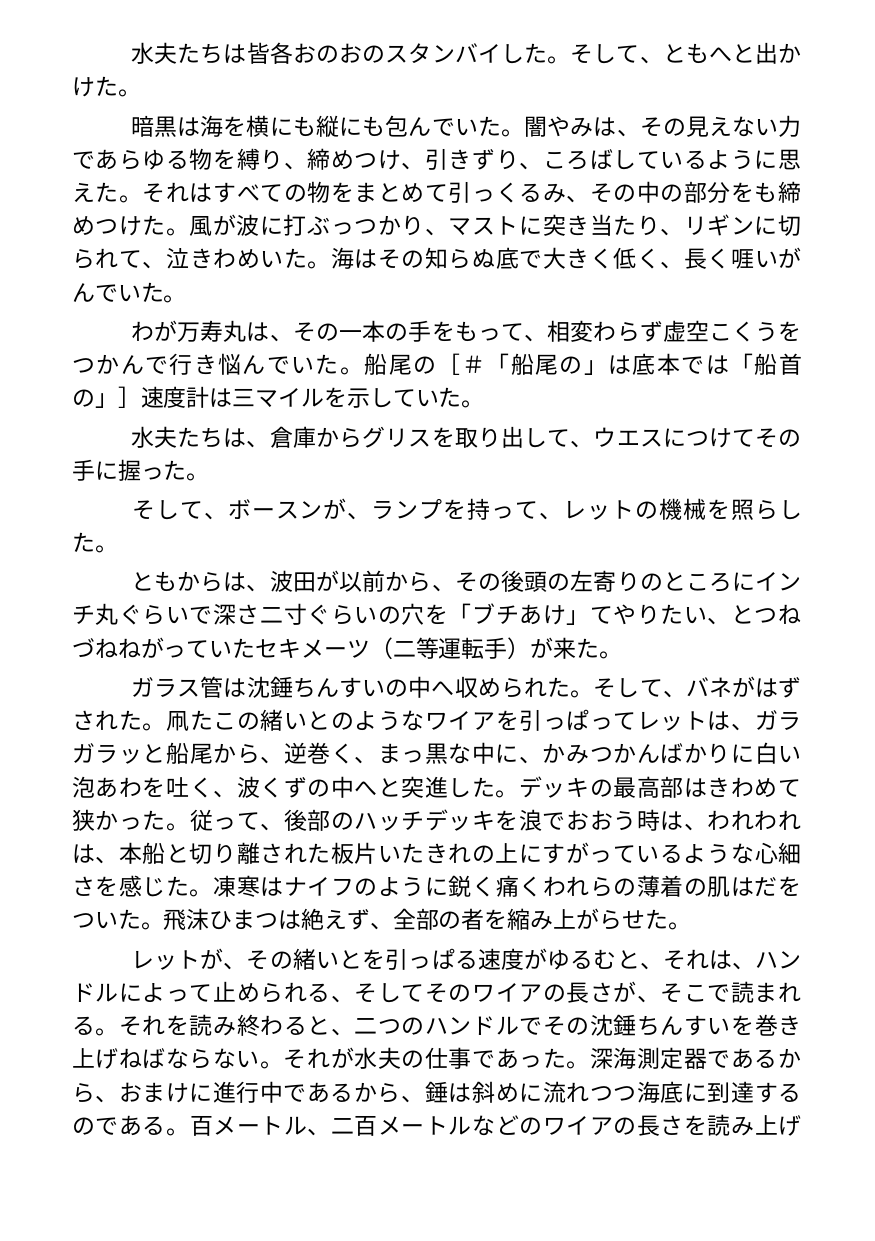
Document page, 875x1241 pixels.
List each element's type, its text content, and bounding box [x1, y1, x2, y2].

text 水夫たちは、倉庫からグリスを取り出して、ウエスにつけてその手に握った。 [72, 419, 802, 486]
text レットが、その緒いとを引っぱる速度がゆるむと、それは、ハンドルによって止められる、そしてそのワイアの長さが、そこで読まれる。それを読み終わると、二つのハンドルでその沈錘ちんすいを巻き上げねばならない。それが水夫の仕事であった。深海測定器であるから、おまけに進行中であるから、錘は斜めに流れつつ海底に到達するのである。百メートル、二百メートルなどのワイアの長さを読み上げ [72, 942, 802, 1141]
text そして、ボースンが、ランプを持って、レットの機械を照らした。 [72, 492, 802, 558]
text ガラス管は沈錘ちんすいの中へ収められた。そして、バネがはずされた。凧たこの緒いとのようなワイアを引っぱってレットは、ガラガラッと船尾から、逆巻く、まっ黒な中に、かみつかんばかりに白い泡あわを吐く、波くずの中へと突進した。デッキの最高部はきわめて狭かった。従って、後部のハッチデッキを浪でおおう時は、われわれは、本船と切り離された板片いたきれの上にすがっているような心細さを感じた。凍寒はナイフのように鋭く痛くわれらの薄着の肌はだをついた。飛沫ひまつは絶えず、全部の者を縮み上がらせた。 [72, 670, 802, 936]
text ともからは、波田が以前から、その後頭の左寄りのところにインチ丸ぐらいで深さ二寸ぐらいの穴を「ブチあけ」てやりたい、とつねづねねがっていたセキメーツ（二等運転手）が来た。 [72, 564, 802, 664]
text わが万寿丸は、その一本の手をもって、相変わらず虚空こくうをつかんで行き悩んでいた。船尾の［＃「船尾の」は底本では「船首の」］速度計は三マイルを示していた。 [72, 314, 802, 413]
text 水夫たちは皆各おのおのスタンバイした。そして、ともへと出かけた。 [72, 36, 802, 102]
text 暗黒は海を横にも縦にも包んでいた。闇やみは、その見えない力であらゆる物を縛り、締めつけ、引きずり、ころばしているように思えた。それはすべての物をまとめて引っくるみ、その中の部分をも締めつけた。風が波に打ぶっつかり、マストに突き当たり、リギンに切られて、泣きわめいた。海はその知らぬ底で大きく低く、長く啀いがんでいた。 [72, 108, 802, 308]
